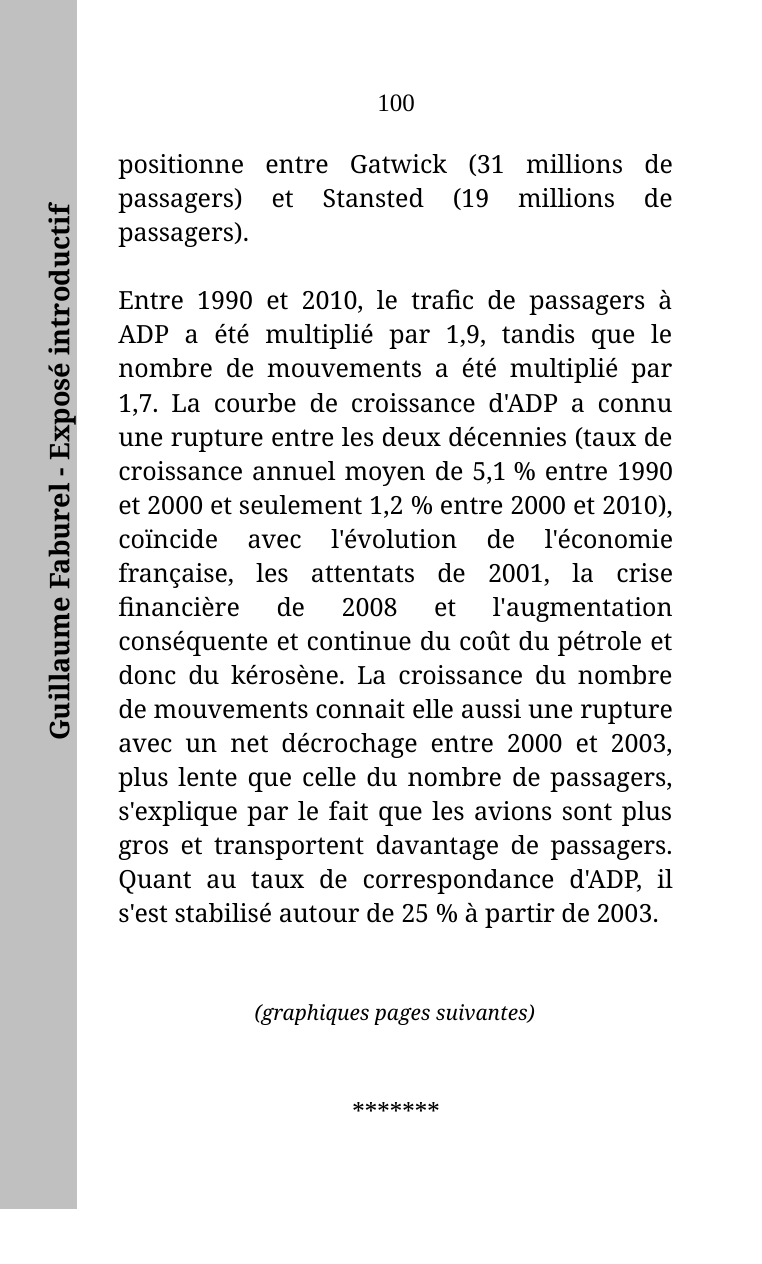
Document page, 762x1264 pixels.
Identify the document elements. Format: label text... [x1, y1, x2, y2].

text ******* [118, 1095, 673, 1129]
text Guillaume Faburel - Exposé introductif [0, 187, 77, 741]
text (graphiques pages suivantes) [118, 998, 673, 1027]
text positionne entre Gatwick (31 millions de passagers) et Stansted (19 millions de passagers). [118, 147, 673, 249]
text Entre 1990 et 2010, le trafic de passagers à ADP a été multiplié par 1,9, tandis que le nombre de mouvements a été multiplié par 1,7. La courbe de croissance d'ADP a connu une rupture entre les deux décennies (taux de croissance annuel moyen de 5,1 % entre 1990 et 2000 et seulement 1,2 % entre 2000 et 2010), coïncide avec l'évolution de l'économie française, les attentats de 2001, la crise financière de 2008 et l'augmentation conséquente et continue du coût du pétrole et donc du kérosène. La croissance du nombre de mouvements connait elle aussi une rupture avec un net décrochage entre 2000 et 2003, plus lente que celle du nombre de passagers, s'explique par le fait que les avions sont plus gros et transportent davantage de passagers. Quant au taux de correspondance d'ADP, il s'est stabilisé autour de 25 % à partir de 2003. [118, 283, 673, 930]
